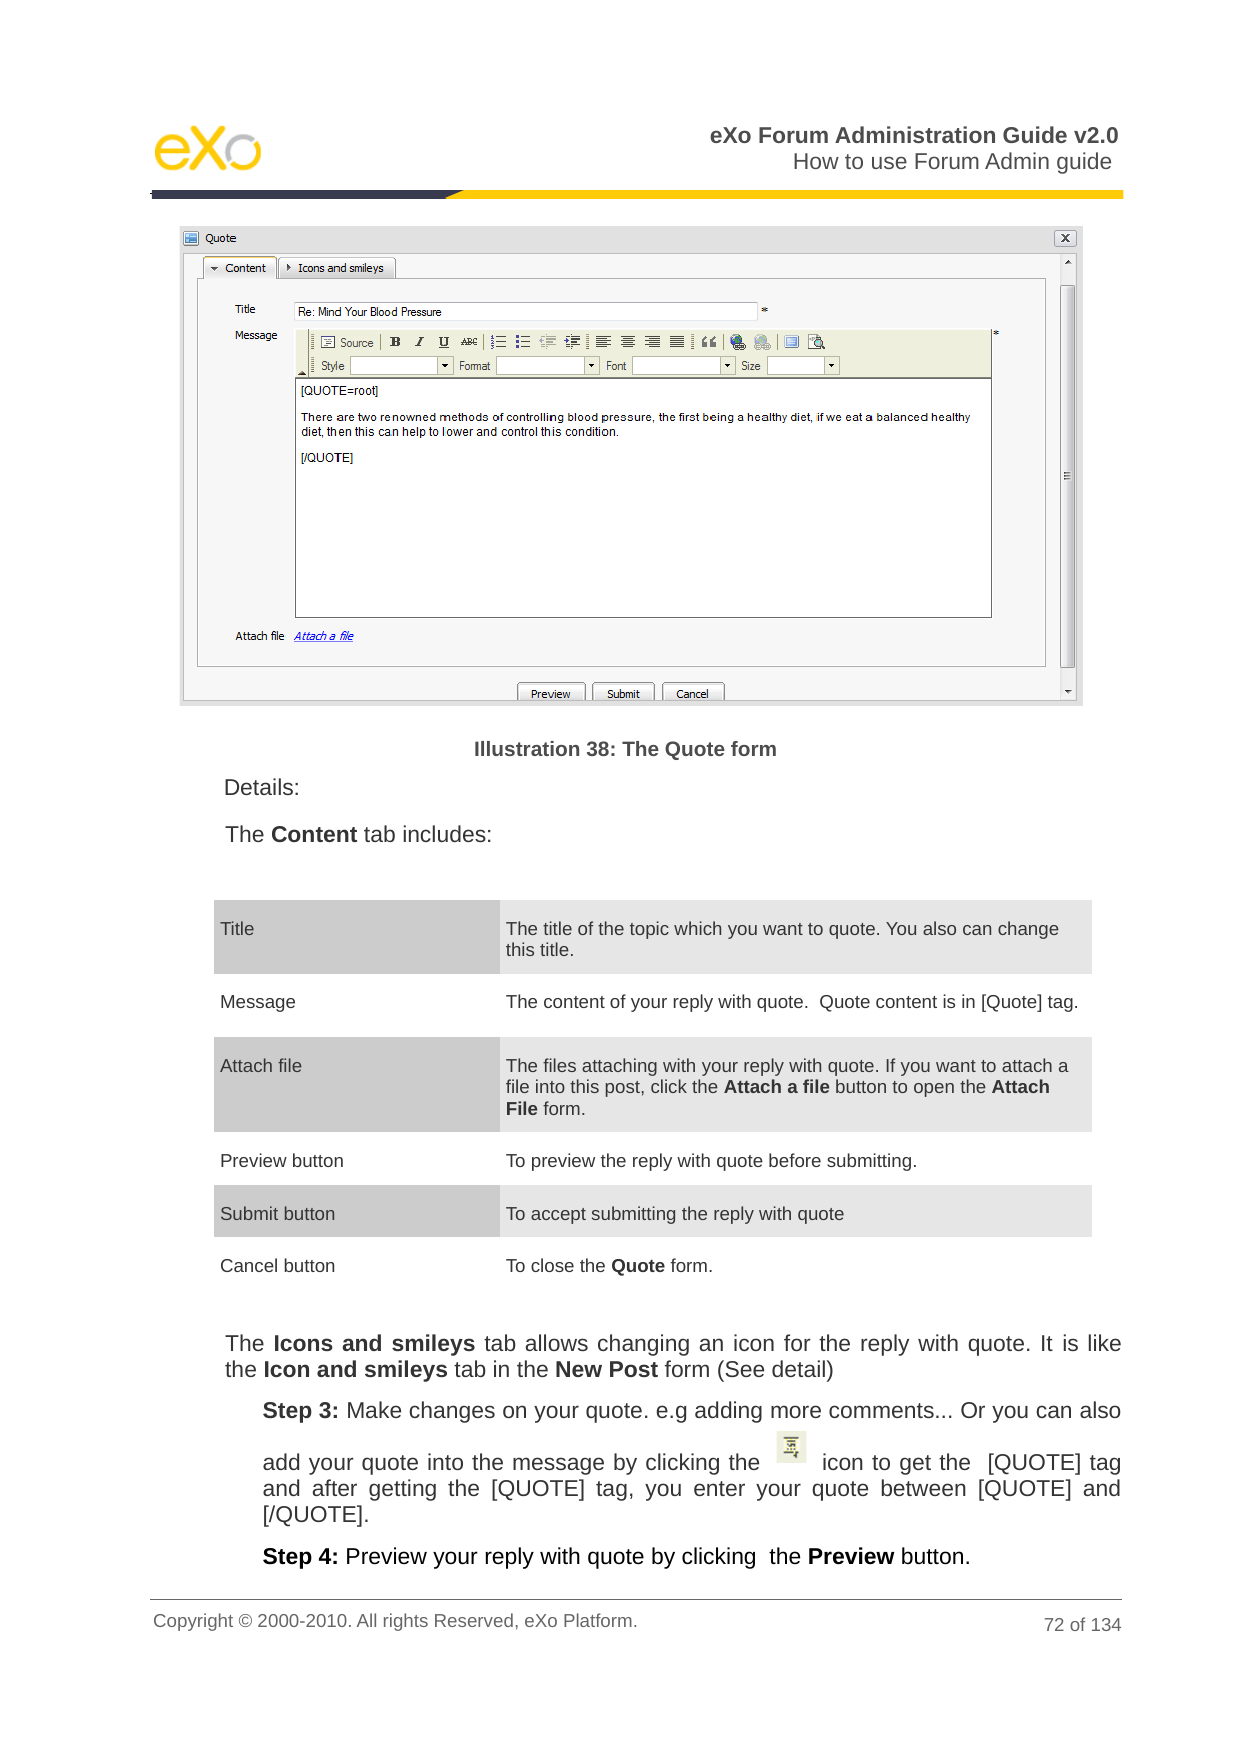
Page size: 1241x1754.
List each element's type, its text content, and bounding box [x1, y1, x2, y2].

list Step 4: Preview your reply with quote by clicking the Preview button. [225, 1543, 1122, 1569]
list Step 3: Make changes on your quote. e.g adding more comments... Or you can also add your quote into the message by clicking the icon to get the [QUOTE] tag and after getting the [QUOTE] tag, you enter your quote between [QUOTE] and [/QUOTE]. [225, 1397, 1122, 1528]
text Illustration 38: The Quote form [157, 706, 1094, 761]
table_cell Preview button [214, 1133, 500, 1185]
picture [155, 125, 262, 171]
table_header The title of the topic which you want to quote. You also can change this title. [500, 900, 1092, 974]
table_cell The content of your reply with quote. Quote content is in [Quote] tag. [500, 974, 1092, 1037]
picture [151, 190, 1124, 199]
table_cell Message [214, 974, 500, 1037]
table_cell To preview the reply with quote before submitting. [500, 1133, 1092, 1185]
table_cell To close the Quote form. [500, 1238, 1092, 1290]
picture [776, 1431, 807, 1463]
table_header Title [214, 900, 500, 974]
table_cell To accept submitting the reply with quote [500, 1185, 1092, 1237]
table_cell Submit button [214, 1185, 500, 1237]
list The Content tab includes: [187, 821, 1122, 847]
text Details: [150, 706, 1122, 800]
table_cell Attach file [214, 1037, 500, 1132]
picture [179, 226, 1083, 706]
table_cell Cancel button [214, 1238, 500, 1290]
table_cell The files attaching with your reply with quote. If you want to attach a file into this post, click the Attach a file button to open the Attach File form. [500, 1037, 1092, 1132]
list The Icons and smileys tab allows changing an icon for the reply with quote. It is like the Icon and smileys tab in the New Post form (See detail) [187, 1330, 1122, 1382]
